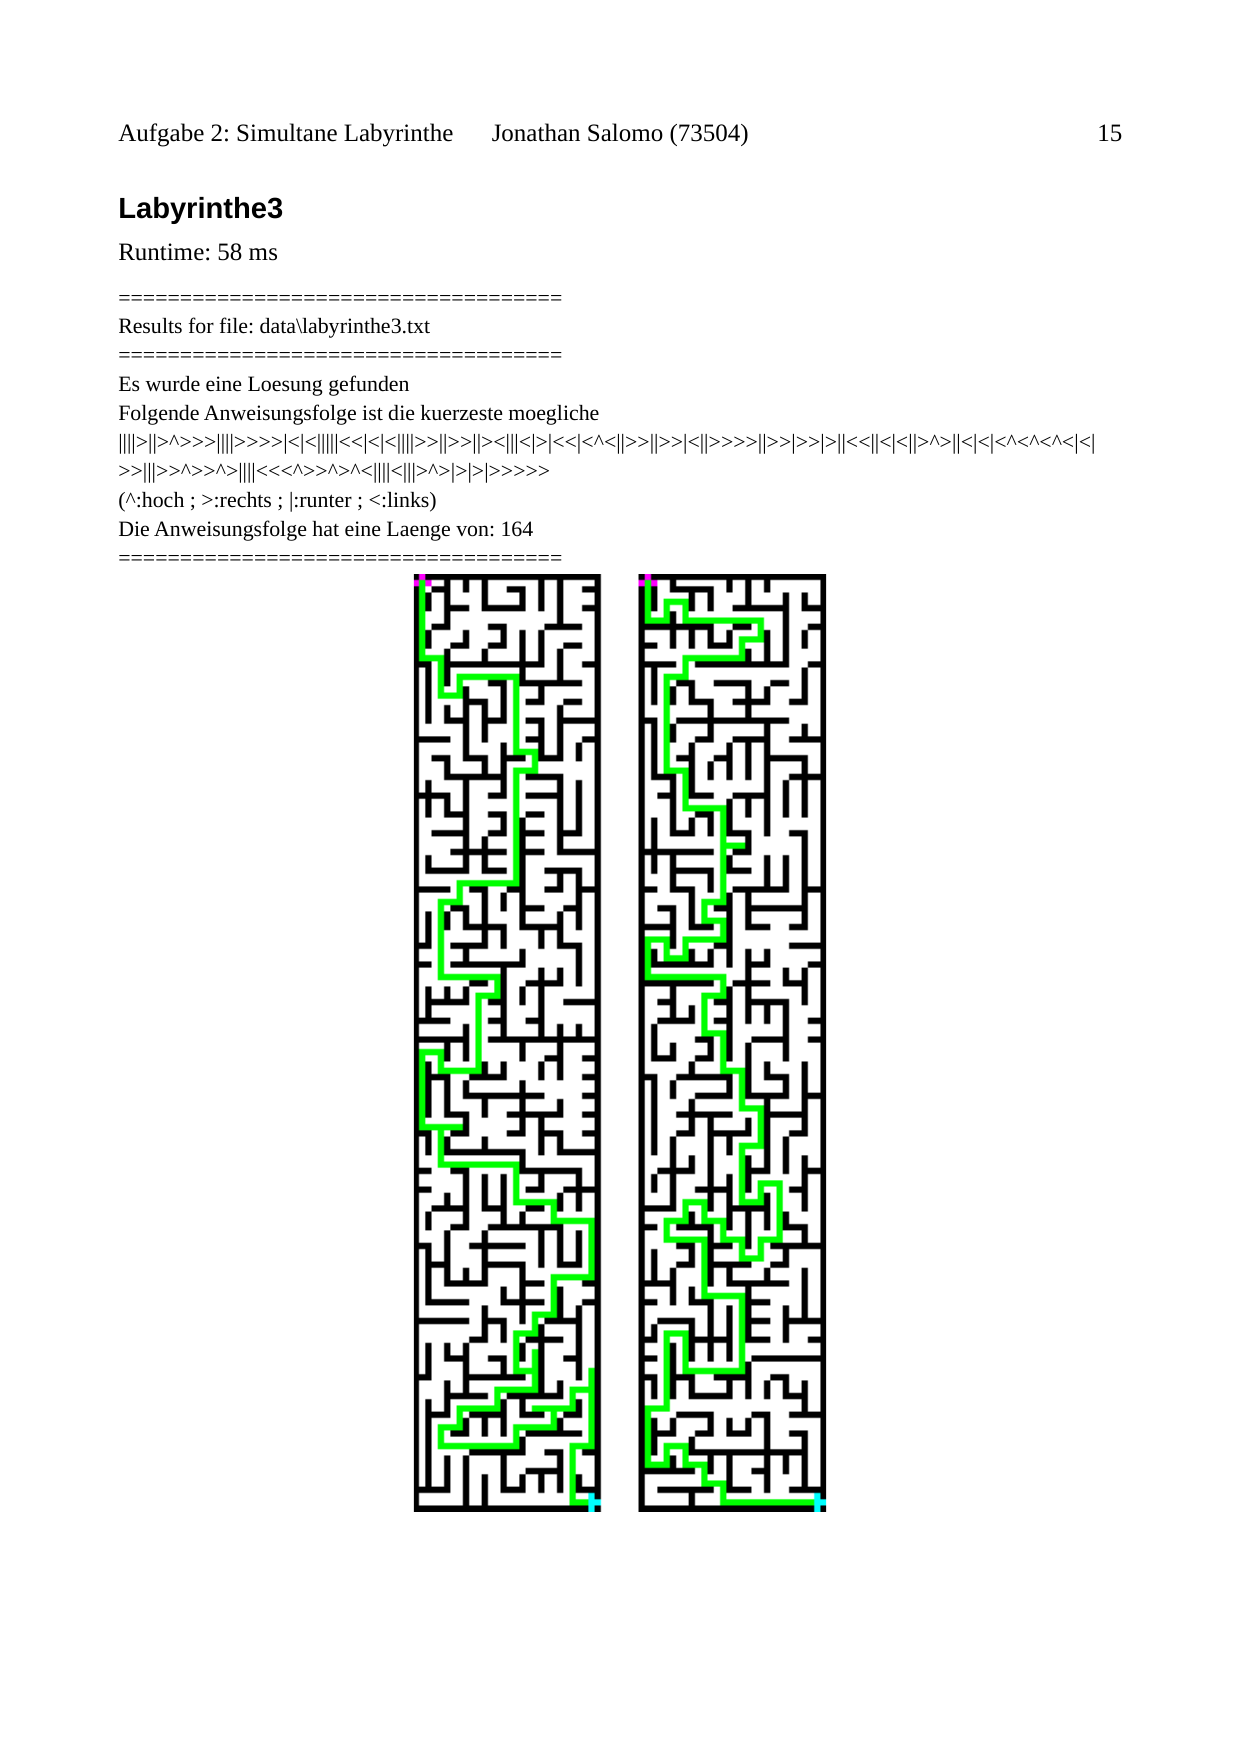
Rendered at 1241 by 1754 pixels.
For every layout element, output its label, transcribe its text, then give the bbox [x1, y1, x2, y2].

text Die Anweisungsfolge hat eine Laenge von: 164 [118, 516, 1122, 541]
text Runtime: 58 ms [118, 237, 1122, 266]
text Folgende Anweisungsfolge ist die kuerzeste moegliche [118, 400, 1122, 426]
subtitle Labyrinthe3 [118, 191, 1122, 224]
picture [413, 574, 827, 1512]
text Es wurde eine Loesung gefunden [118, 371, 1122, 397]
text ==================================== [118, 284, 1122, 310]
text ==================================== [118, 342, 1122, 368]
text (^:hoch ; >:rechts ; |:runter ; <:links) [118, 487, 1122, 512]
text ||||>||>^>>>||||>>>>|<|<|||||<<|<|<||||>>||>>||><|||<|>|<<|<^<||>>||>>|<||>>>>||>>|>>|>||<<||<|<||>^>||<|<|<^<^<^<|<|>>|||>>^>>^>||||<<<^>>^>^<||||<|||>^>|>|>|>>>>> [118, 429, 1122, 483]
text ==================================== [118, 545, 1122, 570]
text Results for file: data\labyrinthe3.txt [118, 313, 1122, 339]
